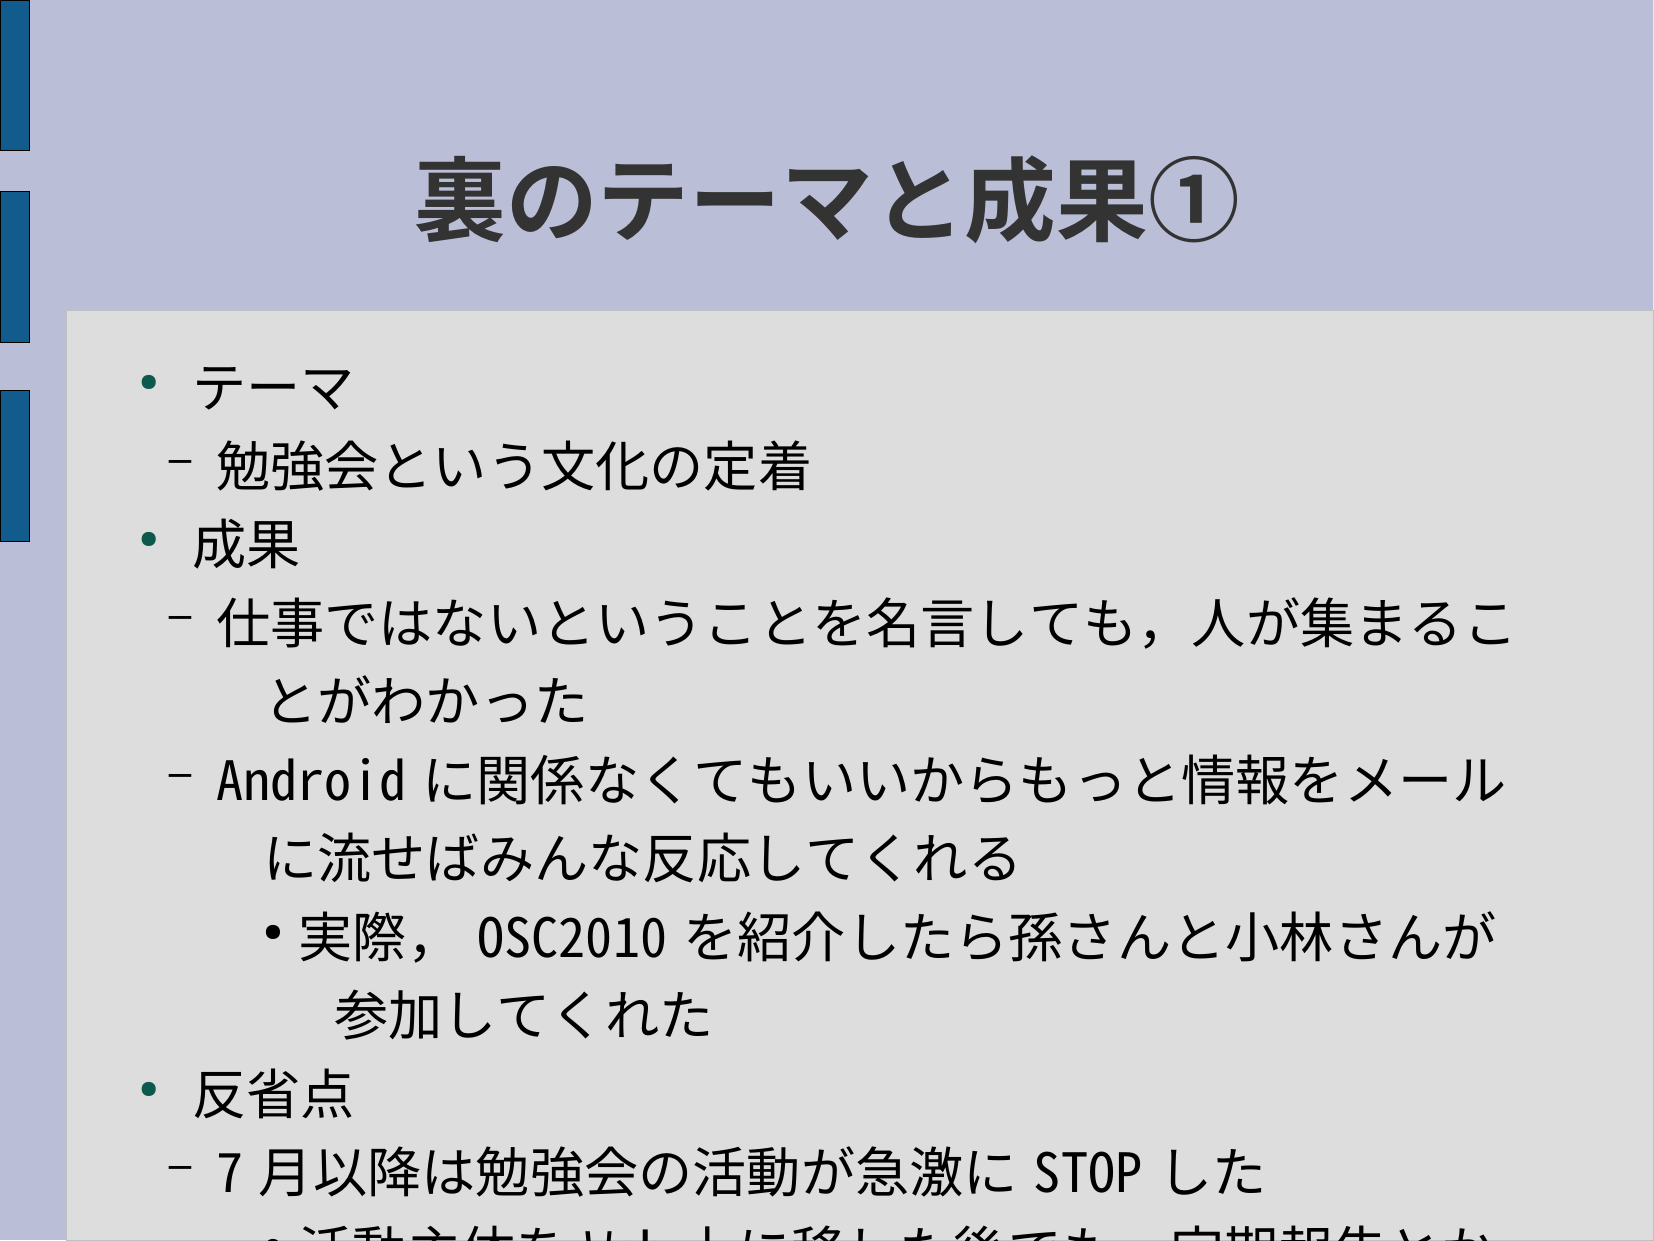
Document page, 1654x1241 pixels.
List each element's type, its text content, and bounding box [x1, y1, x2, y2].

list テーマ 勉強会という文化の定着 成果 仕事ではないということを名言しても，人が集まることがわかった Androidに関係なくてもいいからもっと情報をメールに流せばみんな反応してくれる 実際，OSC2010を紹介したら孫さんと小林さんが参加してくれた 反省点 7月以降は勉強会の活動が急激にSTOPした 活動主体をWeb上に移した後でも，定期報告とかするルールにしとけばよかったかなぁ．．． 定期的に顔をあわせるほうがよい? チャット使わなかったなぁ．．． [121, 344, 1534, 1159]
title 裏のテーマと成果① [121, 91, 1534, 299]
